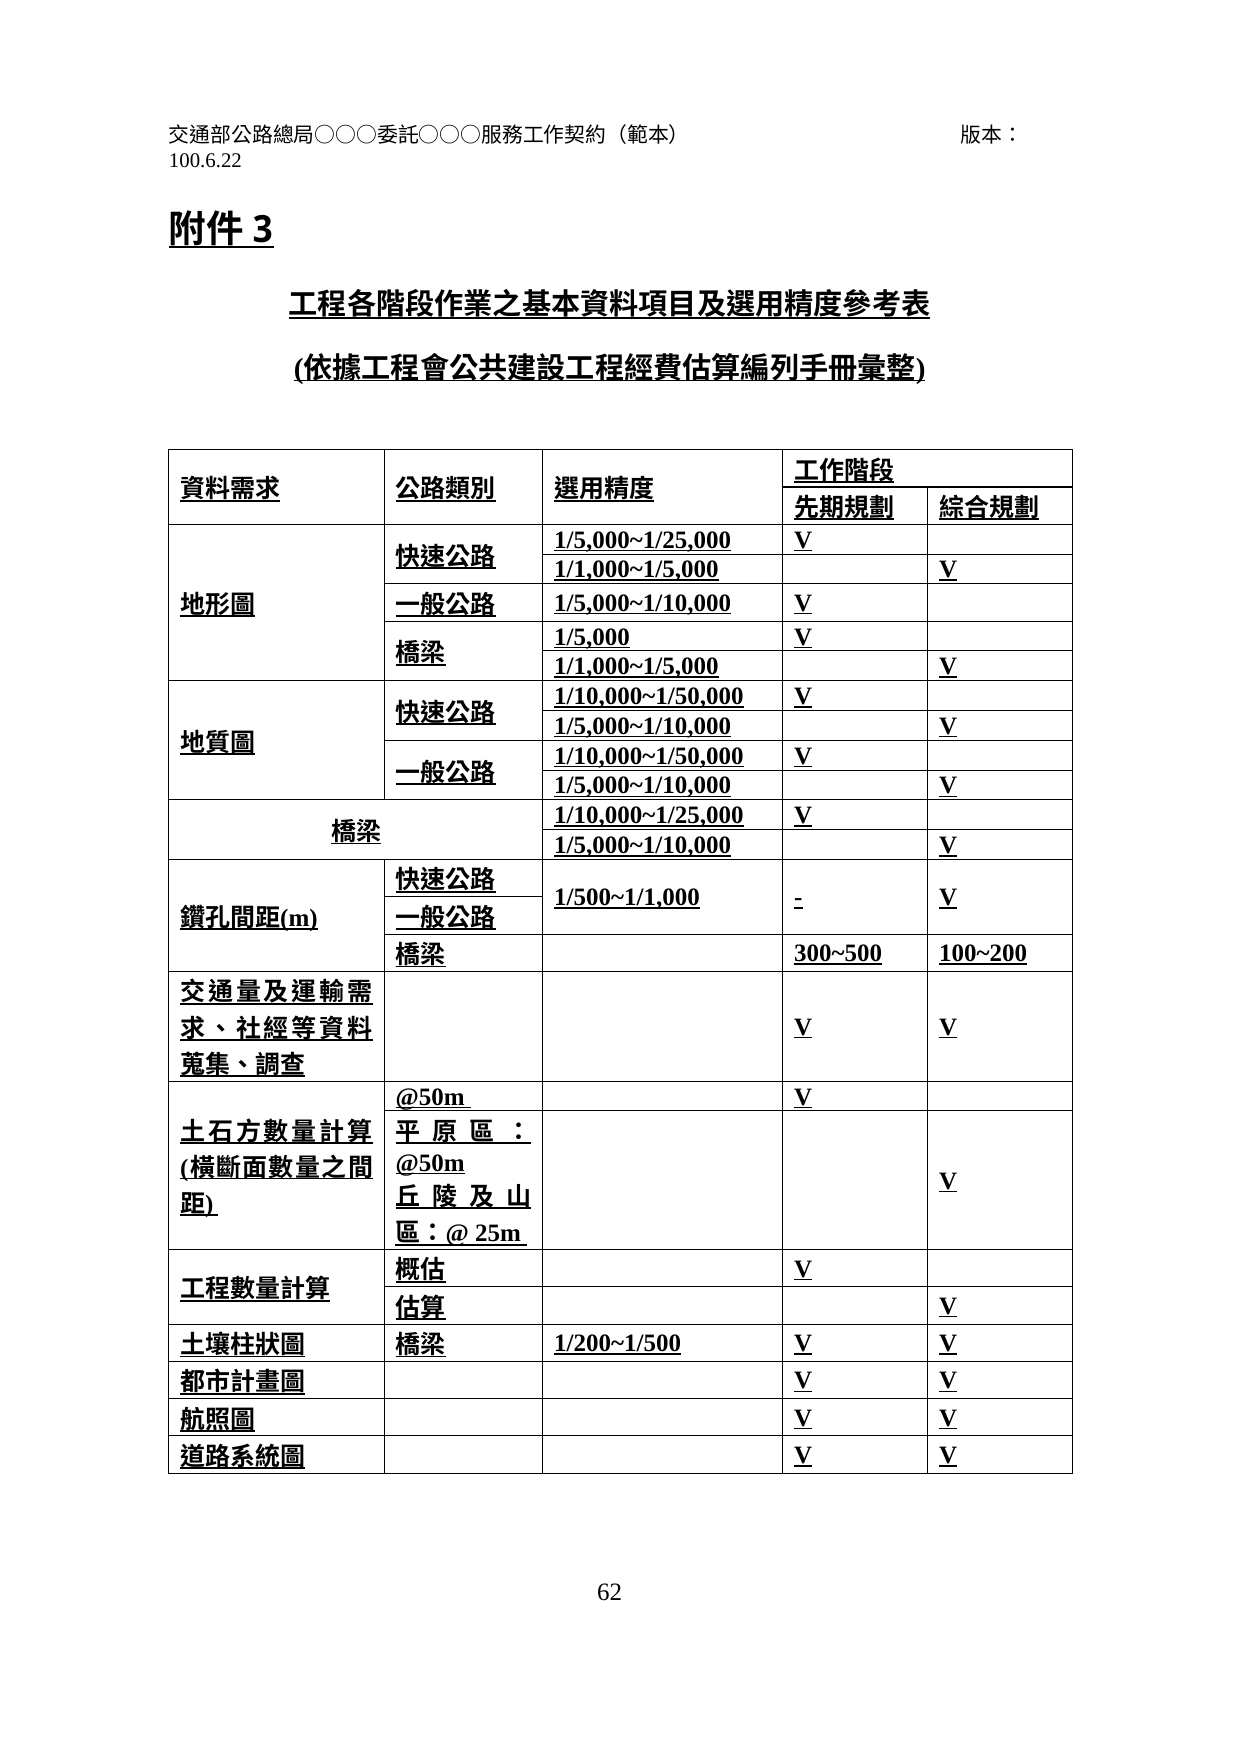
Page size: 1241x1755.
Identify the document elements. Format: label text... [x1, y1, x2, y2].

table_cell [543, 1399, 782, 1435]
table_cell [385, 1362, 542, 1398]
table_header 公路類別 [385, 450, 542, 524]
table_cell [385, 972, 542, 1081]
table_cell V [783, 741, 927, 769]
table_cell [783, 771, 927, 799]
table_cell 橋梁 [385, 935, 542, 971]
table_cell V [928, 1362, 1072, 1398]
table_cell 概估 [385, 1250, 542, 1286]
table_cell [783, 651, 927, 680]
table_cell 1/200~1/500 [543, 1325, 782, 1361]
table_cell 1/10,000~1/50,000 [543, 741, 782, 769]
table_cell [543, 1250, 782, 1286]
table_cell [928, 622, 1072, 650]
table_cell V [783, 972, 927, 1081]
table_cell V [928, 555, 1072, 583]
table_cell [928, 525, 1072, 553]
text (依據工程會公共建設工程經費估算編列手冊彙整) [169, 344, 1050, 387]
table_cell V [928, 1325, 1072, 1361]
table_cell V [783, 1399, 927, 1435]
table_cell 都市計畫圖 [169, 1362, 384, 1398]
table_cell [928, 584, 1072, 621]
table_cell 一般公路 [385, 741, 542, 799]
table_cell V [928, 771, 1072, 799]
table_cell 1/5,000~1/10,000 [543, 711, 782, 740]
table_cell 1/10,000~1/25,000 [543, 800, 782, 829]
table_cell V [783, 584, 927, 621]
table_cell [928, 681, 1072, 710]
table_cell - [783, 860, 927, 933]
table_cell V [928, 972, 1072, 1081]
table_cell 快速公路 [385, 860, 542, 896]
table_cell 1/10,000~1/50,000 [543, 681, 782, 710]
table_cell 土壤柱狀圖 [169, 1325, 384, 1361]
table_cell 快速公路 [385, 525, 542, 583]
table_cell [543, 1436, 782, 1473]
table_cell [783, 1111, 927, 1249]
table_cell [543, 1362, 782, 1398]
table_cell 橋梁 [169, 800, 542, 859]
table_cell V [783, 1082, 927, 1110]
table_cell 航照圖 [169, 1399, 384, 1435]
table_cell 1/1,000~1/5,000 [543, 651, 782, 680]
table_cell 先期規劃 [783, 488, 927, 524]
table_cell 鑽孔間距(m) [169, 860, 384, 971]
table_cell 平原區：@50m 丘陵及山區：@ 25m [385, 1111, 542, 1249]
table_cell V [783, 1325, 927, 1361]
table_cell 橋梁 [385, 1325, 542, 1361]
table_cell V [783, 622, 927, 650]
table_cell V [928, 711, 1072, 740]
table_cell [928, 1250, 1072, 1286]
text 附件3 [169, 199, 1050, 254]
table_cell V [783, 1436, 927, 1473]
table_cell V [783, 1362, 927, 1398]
table_cell V [928, 860, 1072, 933]
table_cell 快速公路 [385, 681, 542, 740]
table_cell [543, 1111, 782, 1249]
table_cell 道路系統圖 [169, 1436, 384, 1473]
table_cell 橋梁 [385, 622, 542, 680]
table_cell 綜合規劃 [928, 488, 1072, 524]
table_cell 地質圖 [169, 681, 384, 799]
table_cell 100~200 [928, 935, 1072, 971]
table_cell [385, 1436, 542, 1473]
table_cell 土石方數量計算(橫斷面數量之間距) [169, 1082, 384, 1249]
table_cell 工程數量計算 [169, 1250, 384, 1323]
table_cell [385, 1399, 542, 1435]
table_cell [783, 1287, 927, 1323]
table_cell 一般公路 [385, 584, 542, 621]
table_cell V [928, 651, 1072, 680]
table_cell 1/5,000~1/10,000 [543, 771, 782, 799]
table_cell V [783, 800, 927, 829]
table_cell V [783, 525, 927, 553]
table_cell [928, 741, 1072, 769]
table_cell [543, 972, 782, 1081]
table_cell [783, 555, 927, 583]
table_cell V [928, 830, 1072, 859]
table_cell V [783, 681, 927, 710]
table_cell 1/5,000~1/25,000 [543, 525, 782, 553]
table_cell 1/5,000 [543, 622, 782, 650]
table_header 選用精度 [543, 450, 782, 524]
table_cell V [928, 1111, 1072, 1249]
table_cell V [928, 1399, 1072, 1435]
table_cell [783, 830, 927, 859]
table_cell [543, 935, 782, 971]
table_cell 1/5,000~1/10,000 [543, 830, 782, 859]
table_cell @50m [385, 1082, 542, 1110]
table_cell [928, 800, 1072, 829]
table_cell 1/500~1/1,000 [543, 860, 782, 933]
table_cell 地形圖 [169, 525, 384, 680]
table_cell V [783, 1250, 927, 1286]
table_cell [928, 1082, 1072, 1110]
table_cell 300~500 [783, 935, 927, 971]
table_header 工作階段 [783, 450, 1072, 486]
table_cell [543, 1082, 782, 1110]
table_cell 一般公路 [385, 897, 542, 933]
table_cell 估算 [385, 1287, 542, 1323]
table_cell 交通量及運輸需求、社經等資料蒐集、調查 [169, 972, 384, 1081]
table_cell [783, 711, 927, 740]
table_cell V [928, 1436, 1072, 1473]
table_cell 1/1,000~1/5,000 [543, 555, 782, 583]
table_header 資料需求 [169, 450, 384, 524]
table_cell 1/5,000~1/10,000 [543, 584, 782, 621]
table_cell [543, 1287, 782, 1323]
table_cell V [928, 1287, 1072, 1323]
text 工程各階段作業之基本資料項目及選用精度參考表 [169, 281, 1050, 323]
